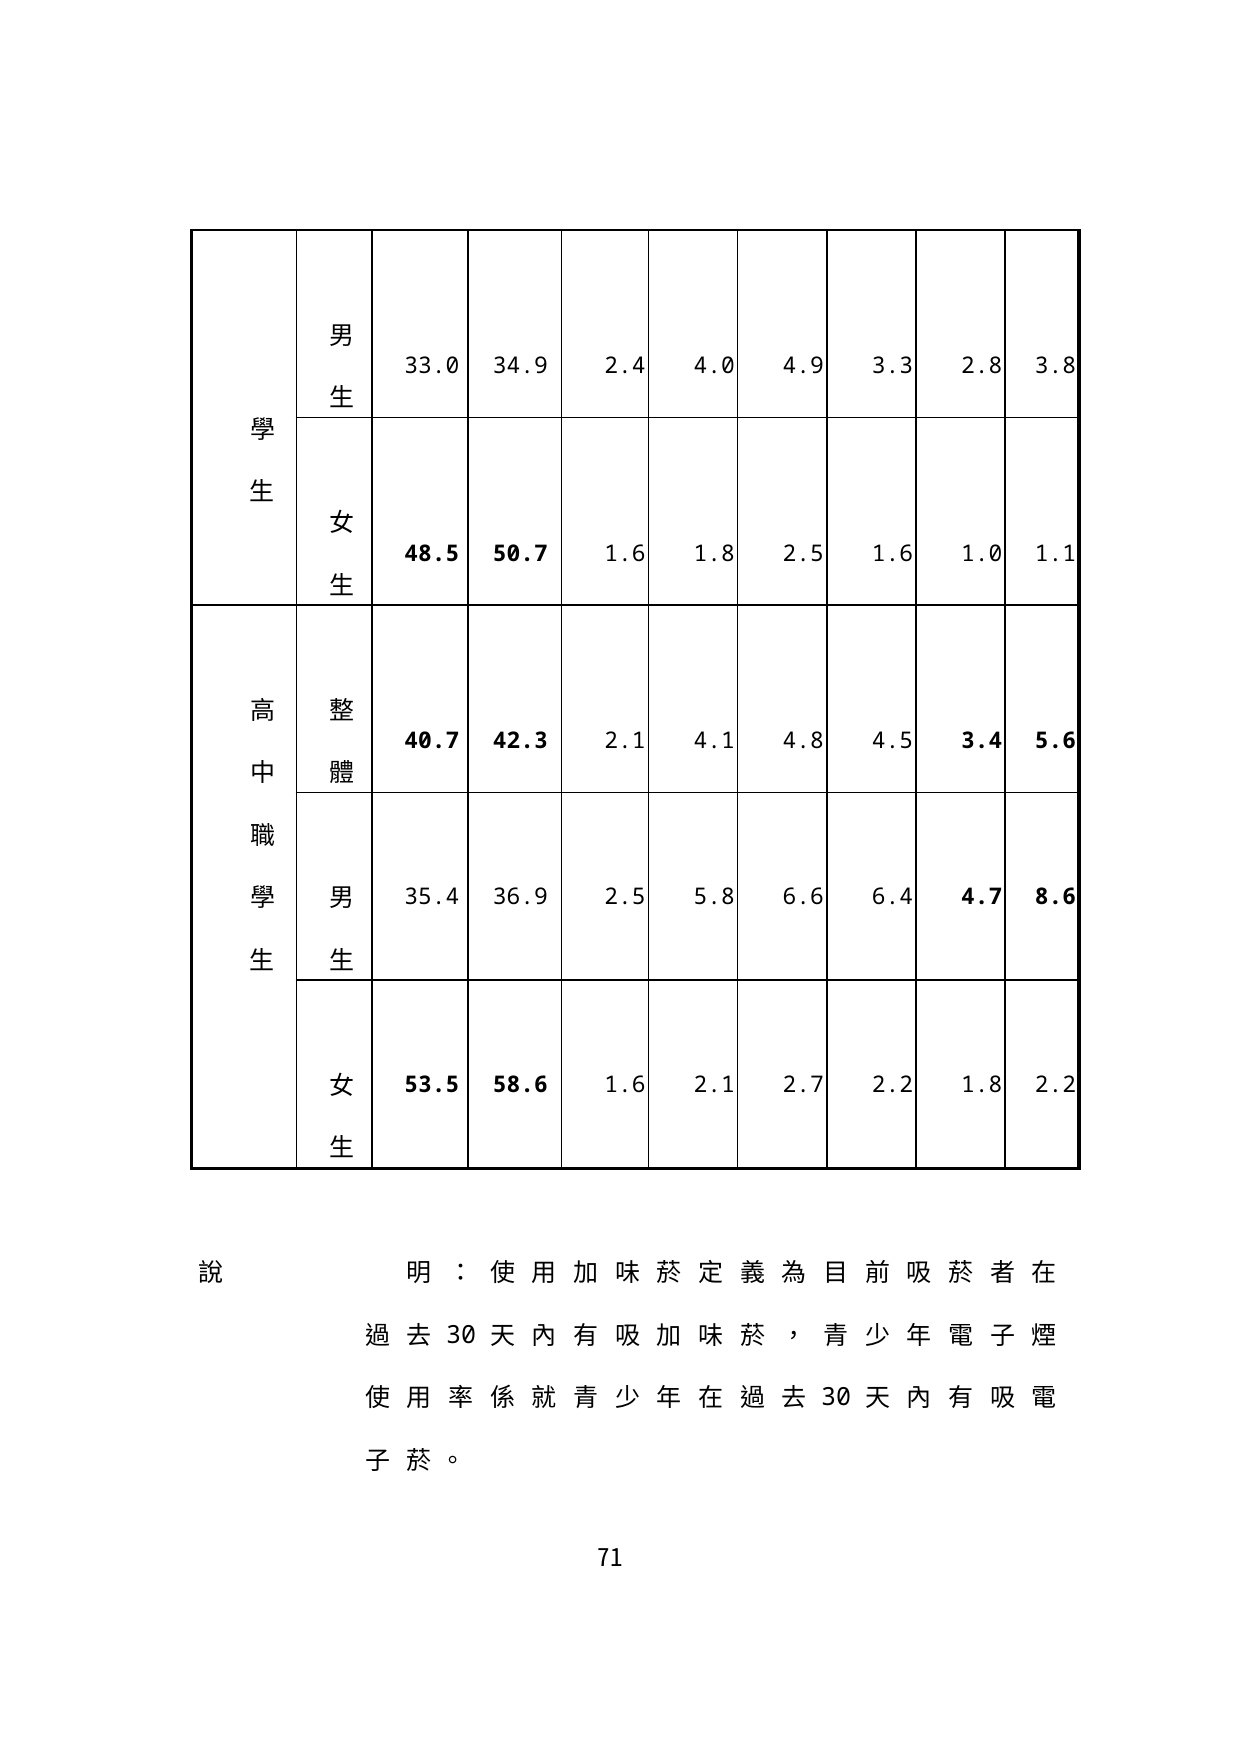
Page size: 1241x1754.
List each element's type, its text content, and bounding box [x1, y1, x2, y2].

table_cell 58.6 [469, 981, 561, 1167]
table_cell 2.2 [828, 981, 915, 1167]
table_cell 35.4 [373, 793, 467, 979]
table_cell 1.6 [828, 418, 915, 604]
table_cell 3.4 [917, 606, 1004, 792]
table_cell 3.8 [1006, 231, 1077, 417]
table_cell 2.2 [1006, 981, 1077, 1167]
table_cell 高中職 學生 [193, 606, 296, 1167]
table_cell 6.4 [828, 793, 915, 979]
table_cell 整體 [297, 606, 371, 792]
table_cell 1.8 [917, 981, 1004, 1167]
table_cell 1.0 [917, 418, 1004, 604]
table_cell 4.0 [649, 231, 737, 417]
table_cell 2.5 [562, 793, 648, 979]
table_cell 女生 [297, 981, 371, 1167]
table_cell 6.6 [738, 793, 826, 979]
table_cell 4.7 [917, 793, 1004, 979]
table_cell 學生 [193, 231, 296, 604]
table_cell 男生 [297, 793, 371, 979]
table_cell 4.5 [828, 606, 915, 792]
table_cell 2.1 [649, 981, 737, 1167]
table_cell 2.5 [738, 418, 826, 604]
table_cell 4.1 [649, 606, 737, 792]
table_cell 40.7 [373, 606, 467, 792]
table_cell 3.3 [828, 231, 915, 417]
table_cell 1.6 [562, 981, 648, 1167]
table_cell 4.9 [738, 231, 826, 417]
table_cell 50.7 [469, 418, 561, 604]
table_cell 4.8 [738, 606, 826, 792]
table_cell 2.7 [738, 981, 826, 1167]
table_cell 1.6 [562, 418, 648, 604]
table_cell 33.0 [373, 231, 467, 417]
table_cell 2.4 [562, 231, 648, 417]
table_cell 8.6 [1006, 793, 1077, 979]
table_cell 2.8 [917, 231, 1004, 417]
table_cell 1.1 [1006, 418, 1077, 604]
table_cell 1.8 [649, 418, 737, 604]
table_cell 5.6 [1006, 606, 1077, 792]
table_cell 2.1 [562, 606, 648, 792]
table_cell 48.5 [373, 418, 467, 604]
table_cell 34.9 [469, 231, 561, 417]
table_cell 男生 [297, 231, 371, 417]
table_cell 女生 [297, 418, 371, 604]
table_cell 5.8 [649, 793, 737, 979]
table_cell 53.5 [373, 981, 467, 1167]
table_cell 36.9 [469, 793, 561, 979]
text 說 明：使用加味菸定義為目前吸菸者在過去30天內有吸加味菸，青少年電子煙使用率係就青少年在過去30天內有吸電子菸。 [190, 1229, 1065, 1479]
table_cell 42.3 [469, 606, 561, 792]
